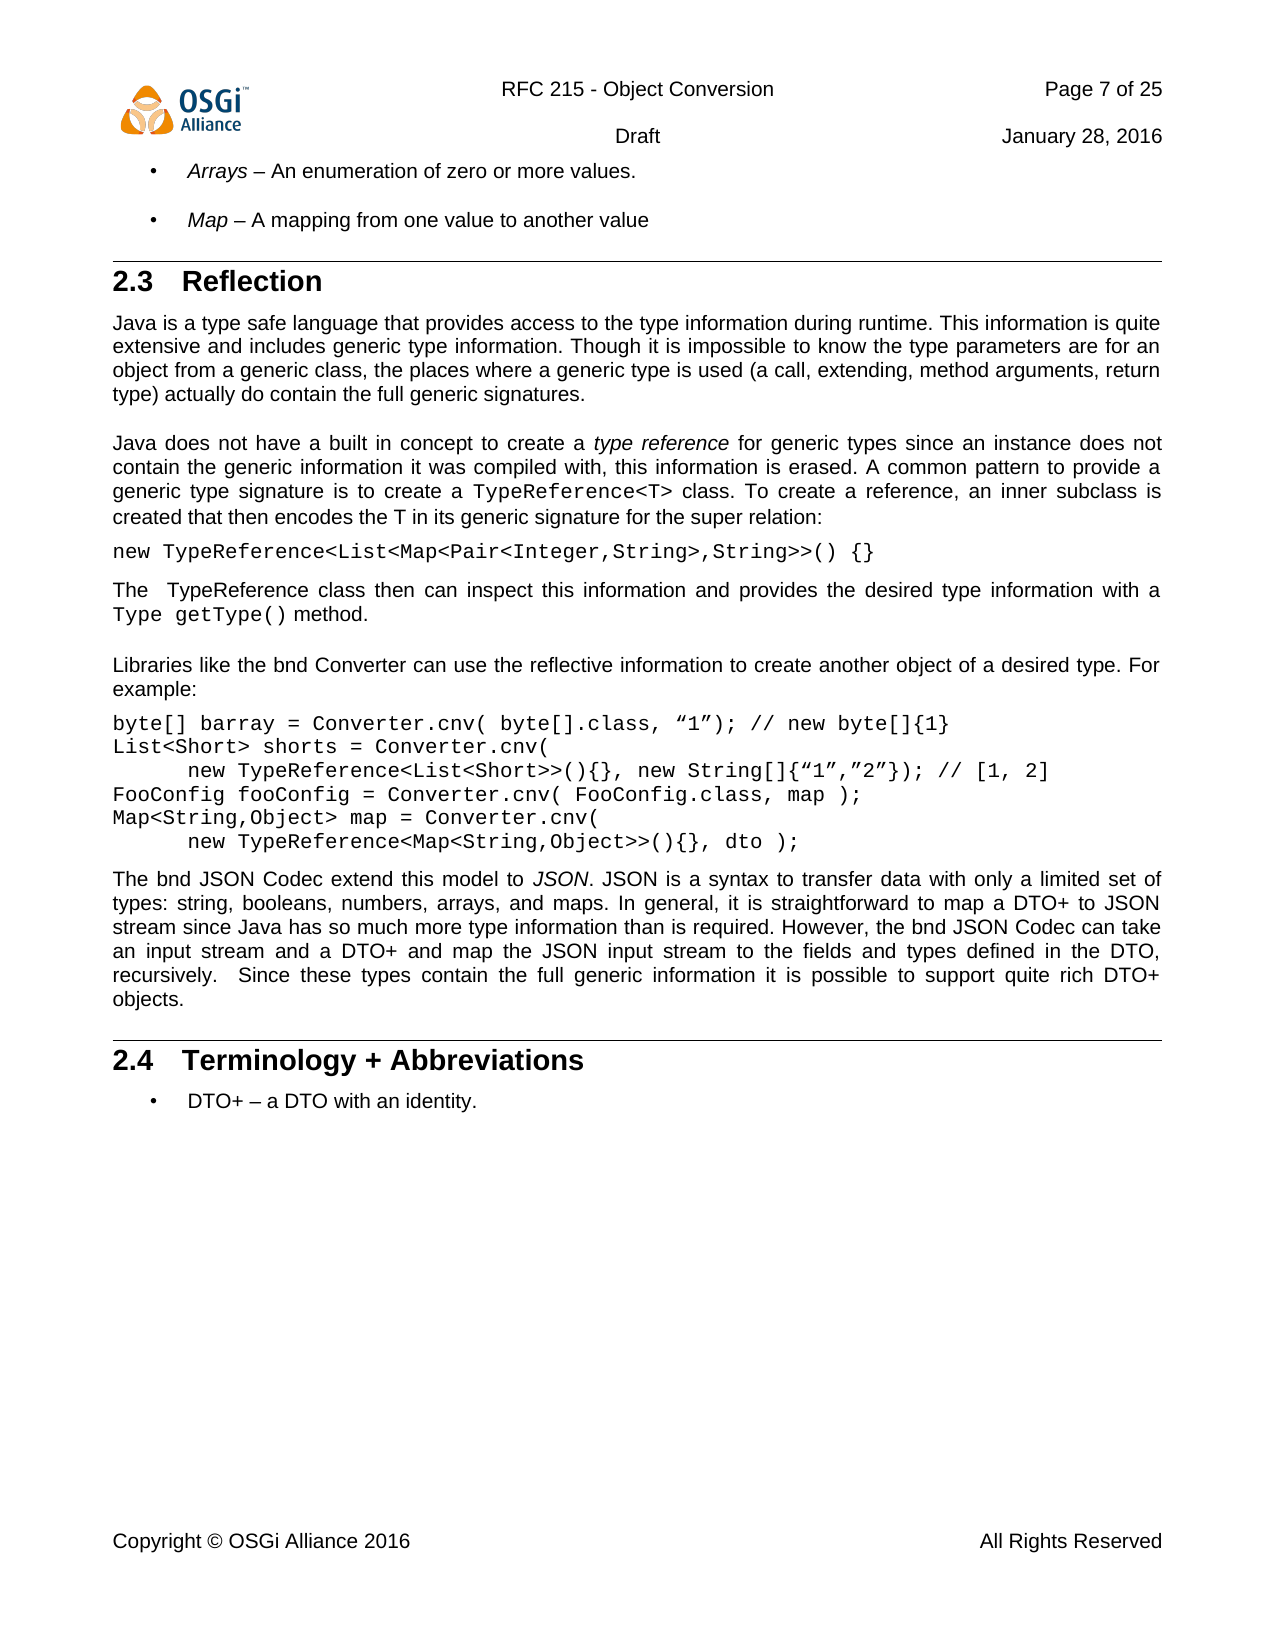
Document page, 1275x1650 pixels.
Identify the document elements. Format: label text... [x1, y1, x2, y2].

subtitle Terminology + Abbreviations [112, 1041, 1162, 1077]
text byte[] barray = Converter.cnv( byte[].class, “1”); // new byte[]{1} [112, 713, 1162, 736]
text Map<String,Object> map = Converter.cnv( [112, 807, 1162, 831]
picture [113, 78, 257, 142]
text The TypeReference class then can inspect this information and provides the desired type information with a Type getType() method. [112, 578, 1162, 627]
text FooConfig fooConfig = Converter.cnv( FooConfig.class, map ); [112, 784, 1162, 807]
list Map – A mapping from one value to another value [150, 208, 1162, 232]
text Java is a type safe language that provides access to the type information during runtime. This information is quite extensive and includes generic type information. Though it is impossible to know the type parameters are for an object from a generic class, the places where a generic type is used (a call, extending, method arguments, return type) actually do contain the full generic signatures. [112, 310, 1162, 406]
text List<Short> shorts = Converter.cnv( [112, 736, 1162, 760]
list Arrays – An enumeration of zero or more values. [150, 159, 1162, 183]
text new TypeReference<Map<String,Object>>(){}, dto ); [112, 831, 1162, 855]
text new TypeReference<List<Map<Pair<Integer,String>,String>>() {} [112, 541, 1162, 565]
text Libraries like the bnd Converter can use the reflective information to create another object of a desired type. For example: [112, 652, 1162, 700]
text Java does not have a built in concept to create a type reference for generic types since an instance does not contain the generic information it was compiled with, this information is erased. A common pattern to provide a generic type signature is to create a TypeReference<T> class. To create a reference, an inner subclass is created that then encodes the T in its generic signature for the super relation: [112, 431, 1162, 529]
text The bnd JSON Codec extend this model to JSON. JSON is a syntax to transfer data with only a limited set of types: string, booleans, numbers, arrays, and maps. In general, it is straightforward to map a DTO+ to JSON stream since Java has so much more type information than is required. However, the bnd JSON Codec can take an input stream and a DTO+ and map the JSON input stream to the fields and types defined in the DTO, recursively. Since these types contain the full generic information it is possible to support quite rich DTO+ objects. [112, 867, 1162, 1011]
subtitle Reflection [112, 262, 1162, 298]
list DTO+ – a DTO with an identity. [150, 1089, 1162, 1113]
text new TypeReference<List<Short>>(){}, new String[]{“1”,”2”}); // [1, 2] [112, 760, 1162, 784]
